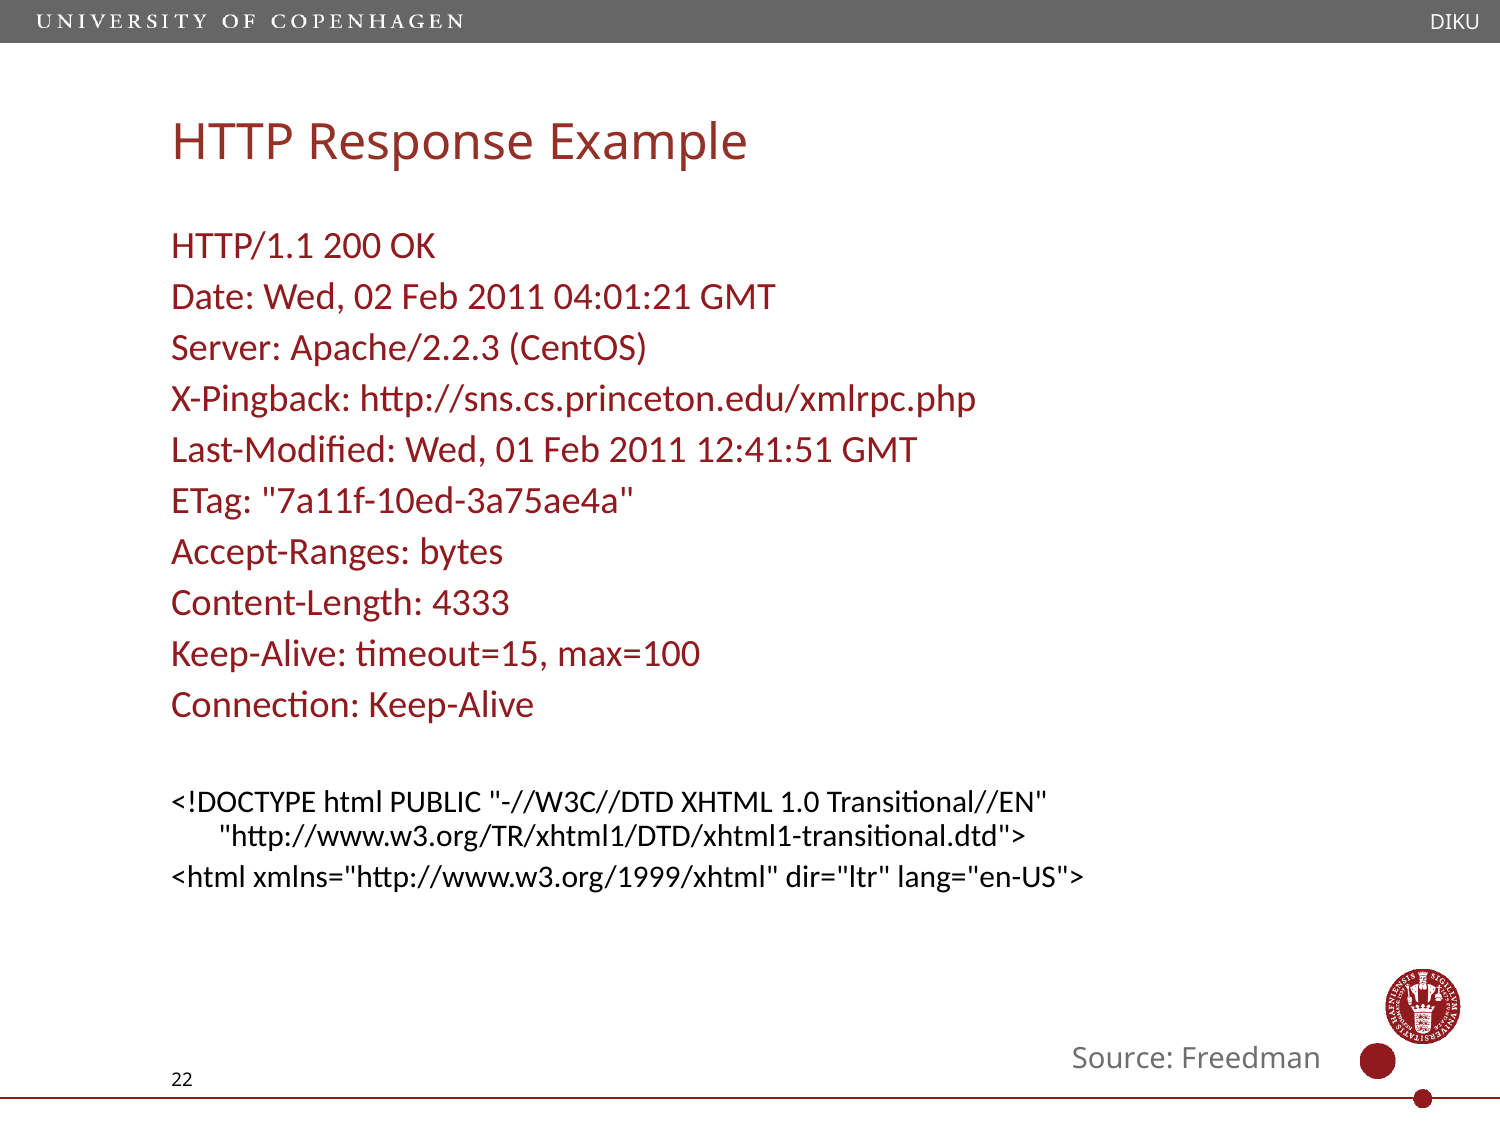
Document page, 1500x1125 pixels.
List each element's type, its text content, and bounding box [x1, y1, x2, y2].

text_box [171, 1067, 522, 1092]
text_box DIKU [469, 0, 1495, 43]
picture [0, 910, 1500, 1122]
text_box Source: Freedman [1057, 1031, 1377, 1083]
title HTTP Response Example [171, 75, 1329, 171]
list HTTP/1.1 200 OK Date: Wed, 02 Feb 2011 04:01:21 GMT Server: Apache/2.2.3 (CentOS) X-Pingback: http://sns.cs.princeton.edu/xmlrpc.php Last-Modified: Wed, 01 Feb 2011 12:41:51 GMT ETag: "7a11f-10ed-3a75ae4a" Accept-Ranges: bytes Content-Length: 4333 Keep-Alive: timeout=15, max=100 Connection: Keep-Alive <!DOCTYPE html PUBLIC "-//W3C//DTD XHTML 1.0 Transitional//EN" "http://www.w3.org/TR/xhtml1/DTD/xhtml1-transitional.dtd"> <html xmlns="http://www.w3.org/1999/xhtml" dir="ltr" lang="en-US"> [171, 225, 1329, 900]
